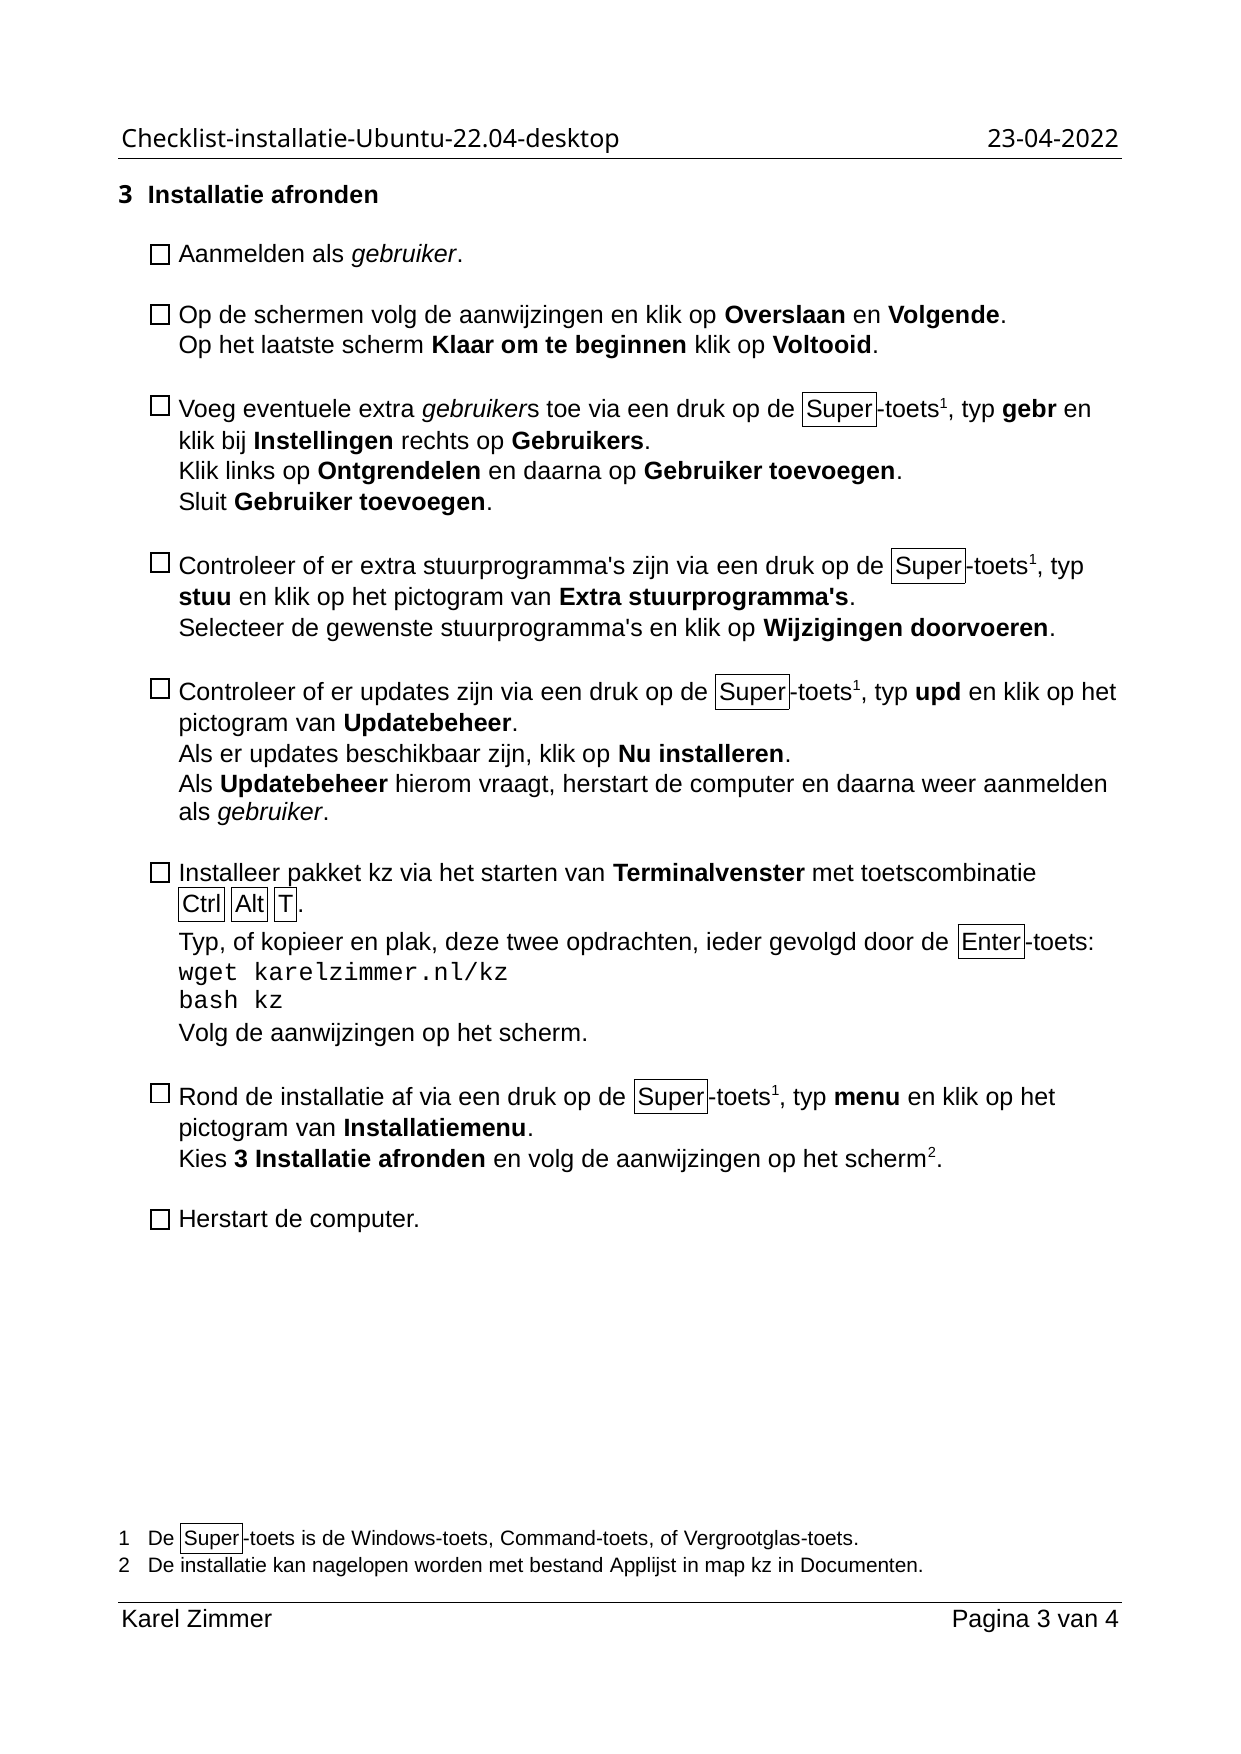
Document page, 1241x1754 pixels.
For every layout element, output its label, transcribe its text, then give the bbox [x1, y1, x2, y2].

table_cell Volg de aanwijzingen op het scherm. [177, 1017, 1121, 1048]
table_cell Selecteer de gewenste stuurprogramma's en klik op Wijzigingen doorvoeren. [177, 613, 1121, 643]
table_cell Kies 3 Installatie afronden en volg de aanwijzingen op het scherm. [177, 1143, 1121, 1174]
table_cell [141, 391, 177, 456]
table_cell Op het laatste scherm Klaar om te beginnen klik op Voltooid. [177, 330, 1121, 360]
table_cell [141, 827, 177, 857]
table_cell [177, 1048, 1121, 1078]
table_header [141, 239, 177, 269]
table_cell [177, 1174, 1121, 1204]
table_cell Als er updates beschikbaar zijn, klik op Nu installeren. [177, 739, 1121, 769]
table_cell [141, 769, 177, 827]
table_cell [177, 360, 1121, 391]
table_cell [141, 486, 177, 517]
table_cell [141, 1204, 177, 1234]
table_cell [177, 517, 1121, 547]
list Installatie afronden [118, 177, 1122, 211]
table_cell Controleer of er updates zijn via een druk op de Super-toets1, typ upd en klik op het pictogram van Updatebeheer. [177, 673, 1121, 738]
table_cell [141, 1143, 177, 1174]
table_cell Rond de installatie af via een druk op de Super-toets1, typ menu en klik op het pictogram van Installatiemenu. [177, 1078, 1121, 1143]
table_cell [141, 1078, 177, 1143]
table_header Aanmelden als gebruiker. [177, 239, 1121, 269]
table_cell [141, 643, 177, 673]
table_cell [141, 739, 177, 769]
table_cell [177, 269, 1121, 300]
table_cell Typ, of kopieer en plak, deze twee opdrachten, ieder gevolgd door de Enter-toets: wget karelzimmer.nl/kz bash kz [177, 923, 1121, 1017]
table_cell Klik links op Ontgrendelen en daarna op Gebruiker toevoegen. [177, 456, 1121, 486]
table_cell [141, 1017, 177, 1048]
table_cell [141, 547, 177, 612]
table_cell Controleer of er extra stuurprogramma's zijn via een druk op de Super-toets1, typ stuu en klik op het pictogram van Extra stuurprogramma's. [177, 547, 1121, 612]
table_cell Voeg eventuele extra gebruikers toe via een druk op de Super-toets, typ gebr en klik bij Instellingen rechts op Gebruikers. [177, 391, 1121, 456]
table_cell [141, 1174, 177, 1204]
table_cell [141, 456, 177, 486]
table_cell Als Updatebeheer hierom vraagt, herstart de computer en daarna weer aanmelden als gebruiker. [177, 769, 1121, 827]
table_cell [141, 517, 177, 547]
table_cell [141, 923, 177, 1017]
table_cell Herstart de computer. [177, 1204, 1121, 1234]
table_cell Installeer pakket kz via het starten van Terminalvenster met toetscombinatie Ctrl Alt T. [177, 858, 1121, 923]
table_cell [141, 858, 177, 923]
table_cell [141, 613, 177, 643]
table_cell [141, 360, 177, 391]
table_cell [141, 330, 177, 360]
table_cell [141, 269, 177, 300]
table_cell [177, 643, 1121, 673]
table_cell [141, 300, 177, 330]
table_cell [141, 1048, 177, 1078]
table_cell [141, 673, 177, 738]
table_cell Op de schermen volg de aanwijzingen en klik op Overslaan en Volgende. [177, 300, 1121, 330]
table_cell Sluit Gebruiker toevoegen. [177, 486, 1121, 517]
table_cell [177, 827, 1121, 857]
